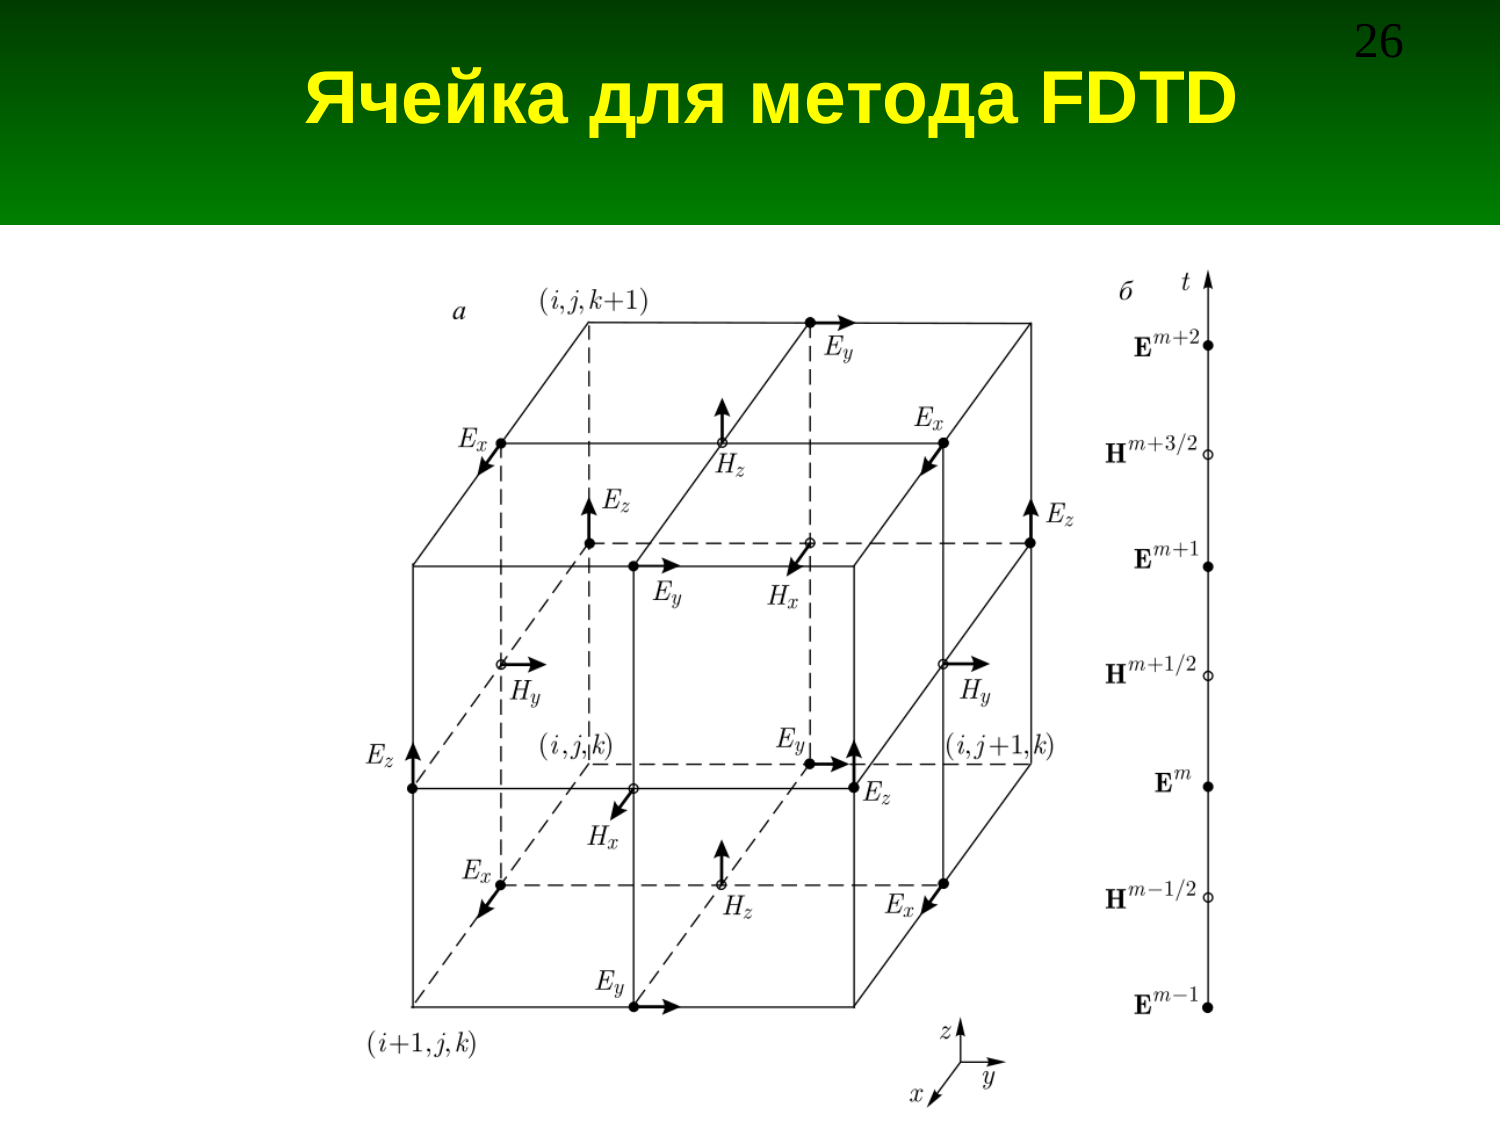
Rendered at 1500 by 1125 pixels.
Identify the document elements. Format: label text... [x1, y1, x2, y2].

title Ячейка для метода FDTD [123, 0, 1399, 188]
picture [341, 259, 1229, 1121]
